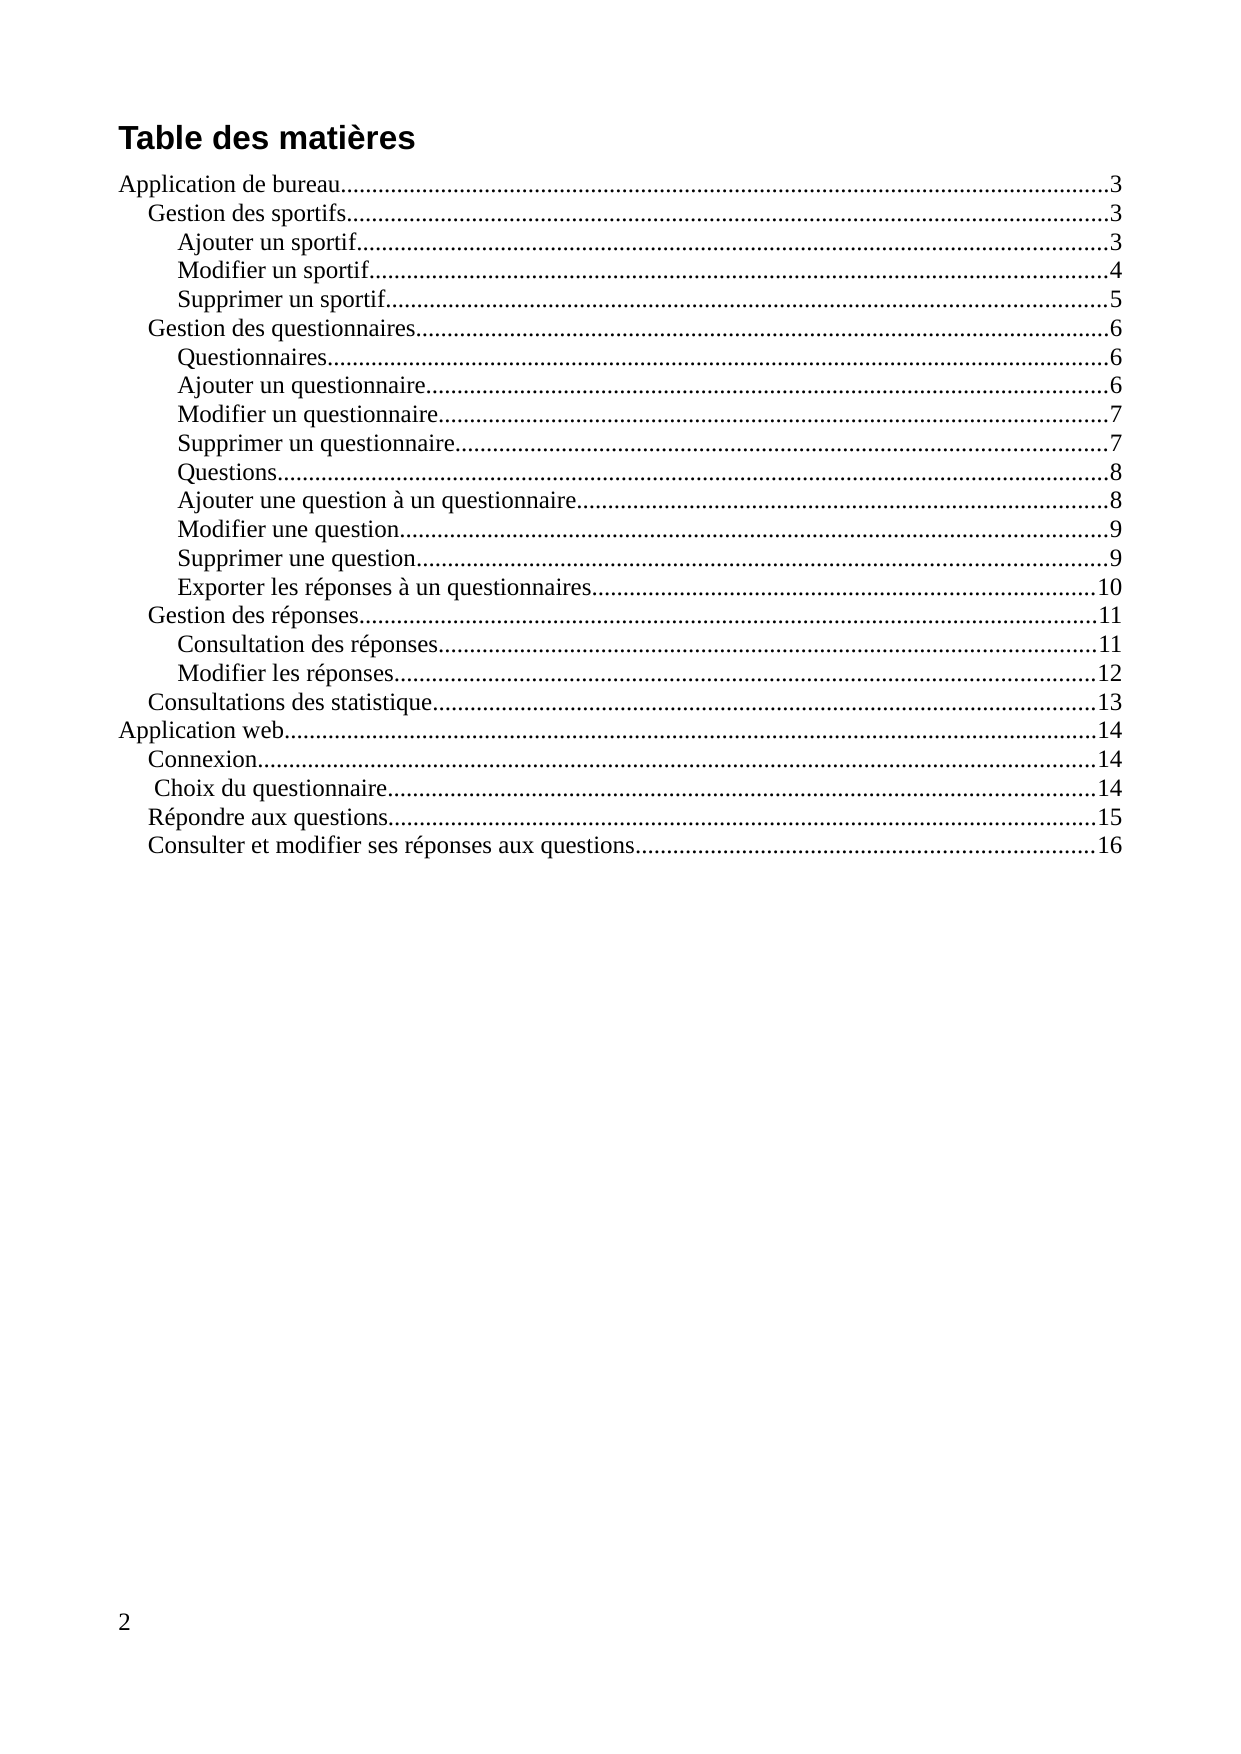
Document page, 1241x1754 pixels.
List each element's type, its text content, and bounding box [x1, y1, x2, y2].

text Modifier une question 9 [177, 514, 1122, 543]
text Supprimer une question 9 [177, 543, 1122, 572]
text Modifier un questionnaire 7 [177, 399, 1122, 428]
text Questions 8 [177, 457, 1122, 485]
text Supprimer un questionnaire 7 [177, 428, 1122, 457]
text Ajouter un sportif 3 [177, 227, 1122, 255]
text Exporter les réponses à un questionnaires 10 [177, 572, 1122, 600]
text Supprimer un sportif 5 [177, 284, 1122, 313]
text Modifier les réponses 12 [177, 658, 1122, 687]
text Ajouter un questionnaire 6 [177, 370, 1122, 399]
text Répondre aux questions 15 [148, 802, 1122, 830]
text Application web 14 [118, 715, 1122, 744]
text Gestion des questionnaires 6 [148, 313, 1122, 342]
text Application de bureau 3 [118, 169, 1122, 198]
text Connexion 14 [148, 744, 1122, 773]
text Consultations des statistique 13 [148, 687, 1122, 715]
text Gestion des réponses 11 [148, 600, 1122, 629]
text Questionnaires 6 [177, 342, 1122, 370]
text Gestion des sportifs 3 [148, 198, 1122, 227]
text Choix du questionnaire 14 [148, 773, 1122, 802]
text Consulter et modifier ses réponses aux questions 16 [148, 830, 1122, 859]
subtitle Table des matières [118, 118, 1122, 157]
text Consultation des réponses 11 [177, 629, 1122, 658]
text Modifier un sportif 4 [177, 255, 1122, 284]
text Ajouter une question à un questionnaire 8 [177, 485, 1122, 514]
